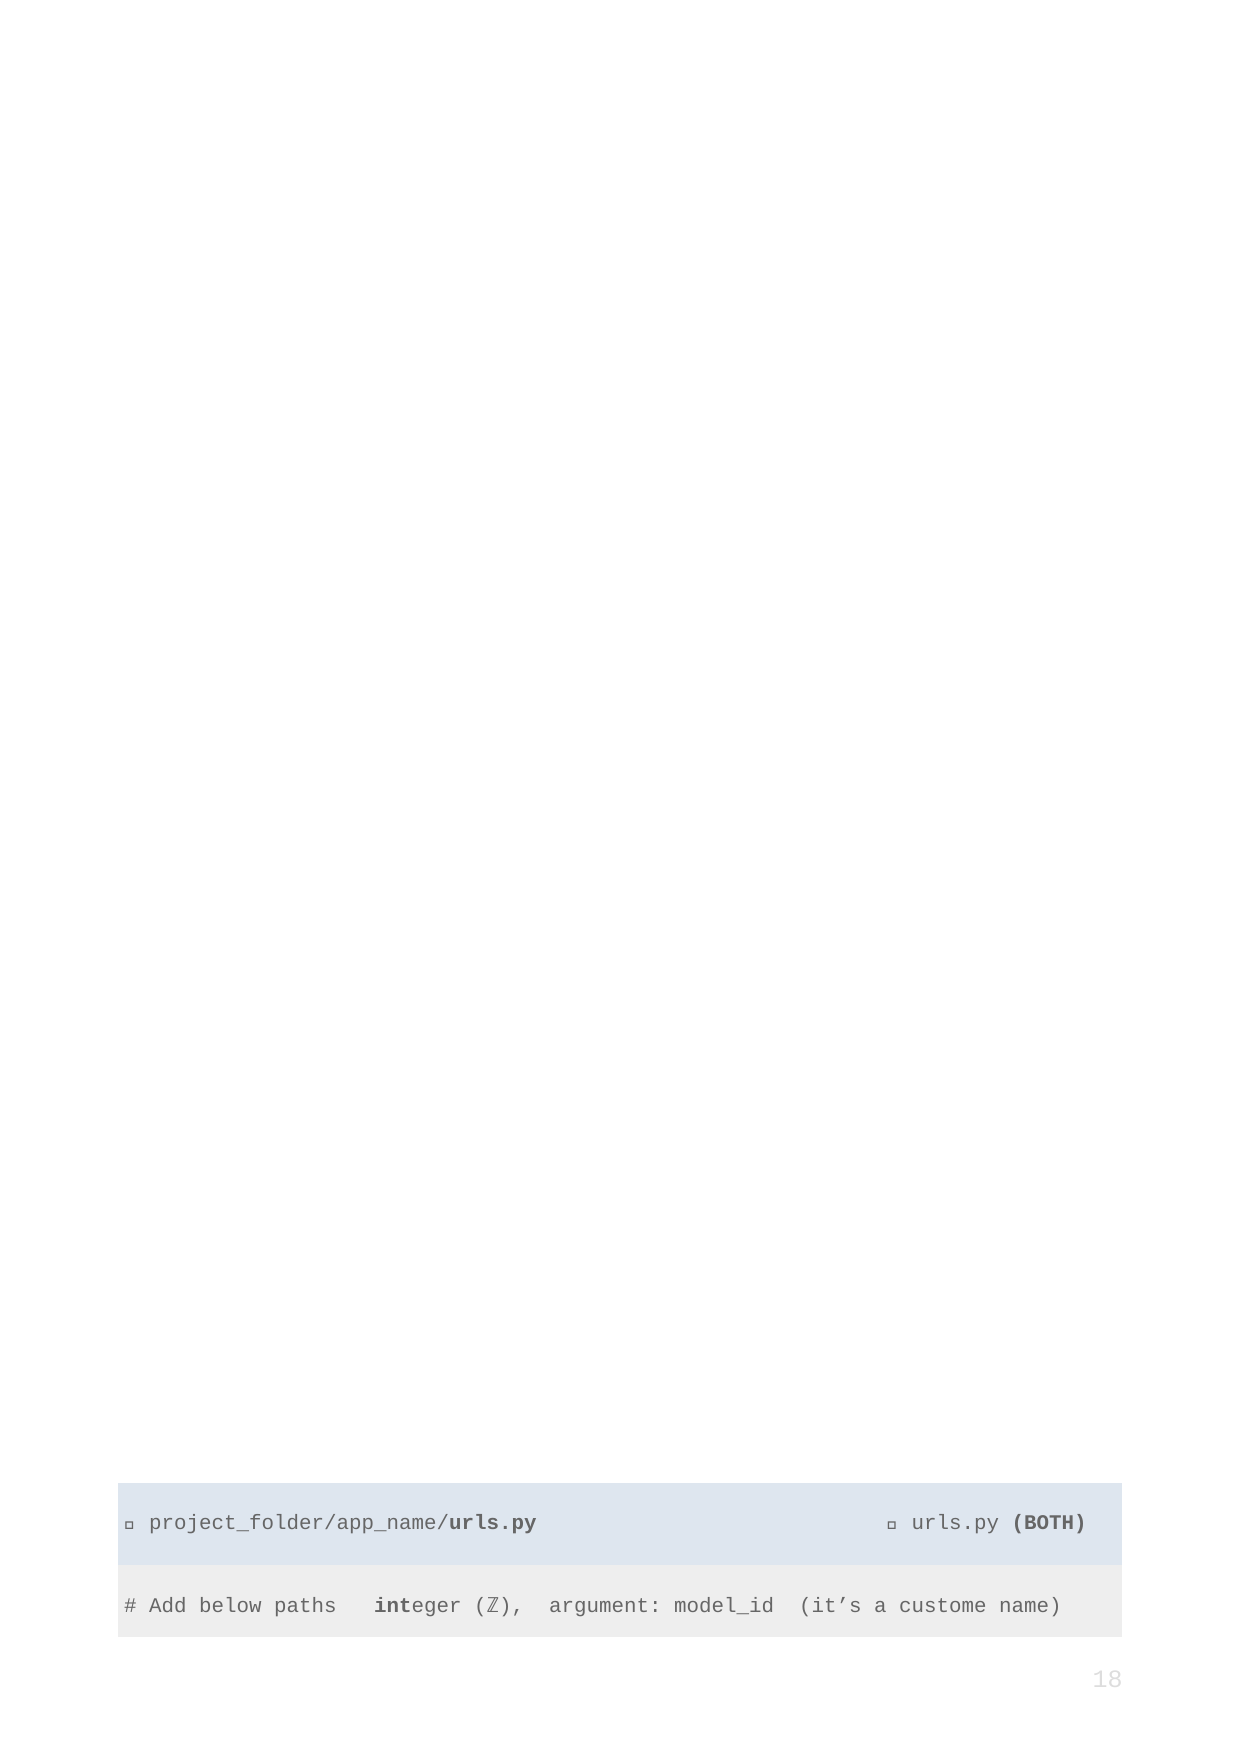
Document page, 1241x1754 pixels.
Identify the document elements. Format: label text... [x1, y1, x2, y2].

table_cell # Add below paths integer (ℤ), argument: model_id (it’s a custome name) [118, 1565, 1122, 1637]
table_header 📝 project_folder/app_name/urls.py 🐍 urls.py (BOTH) [118, 1483, 1122, 1565]
